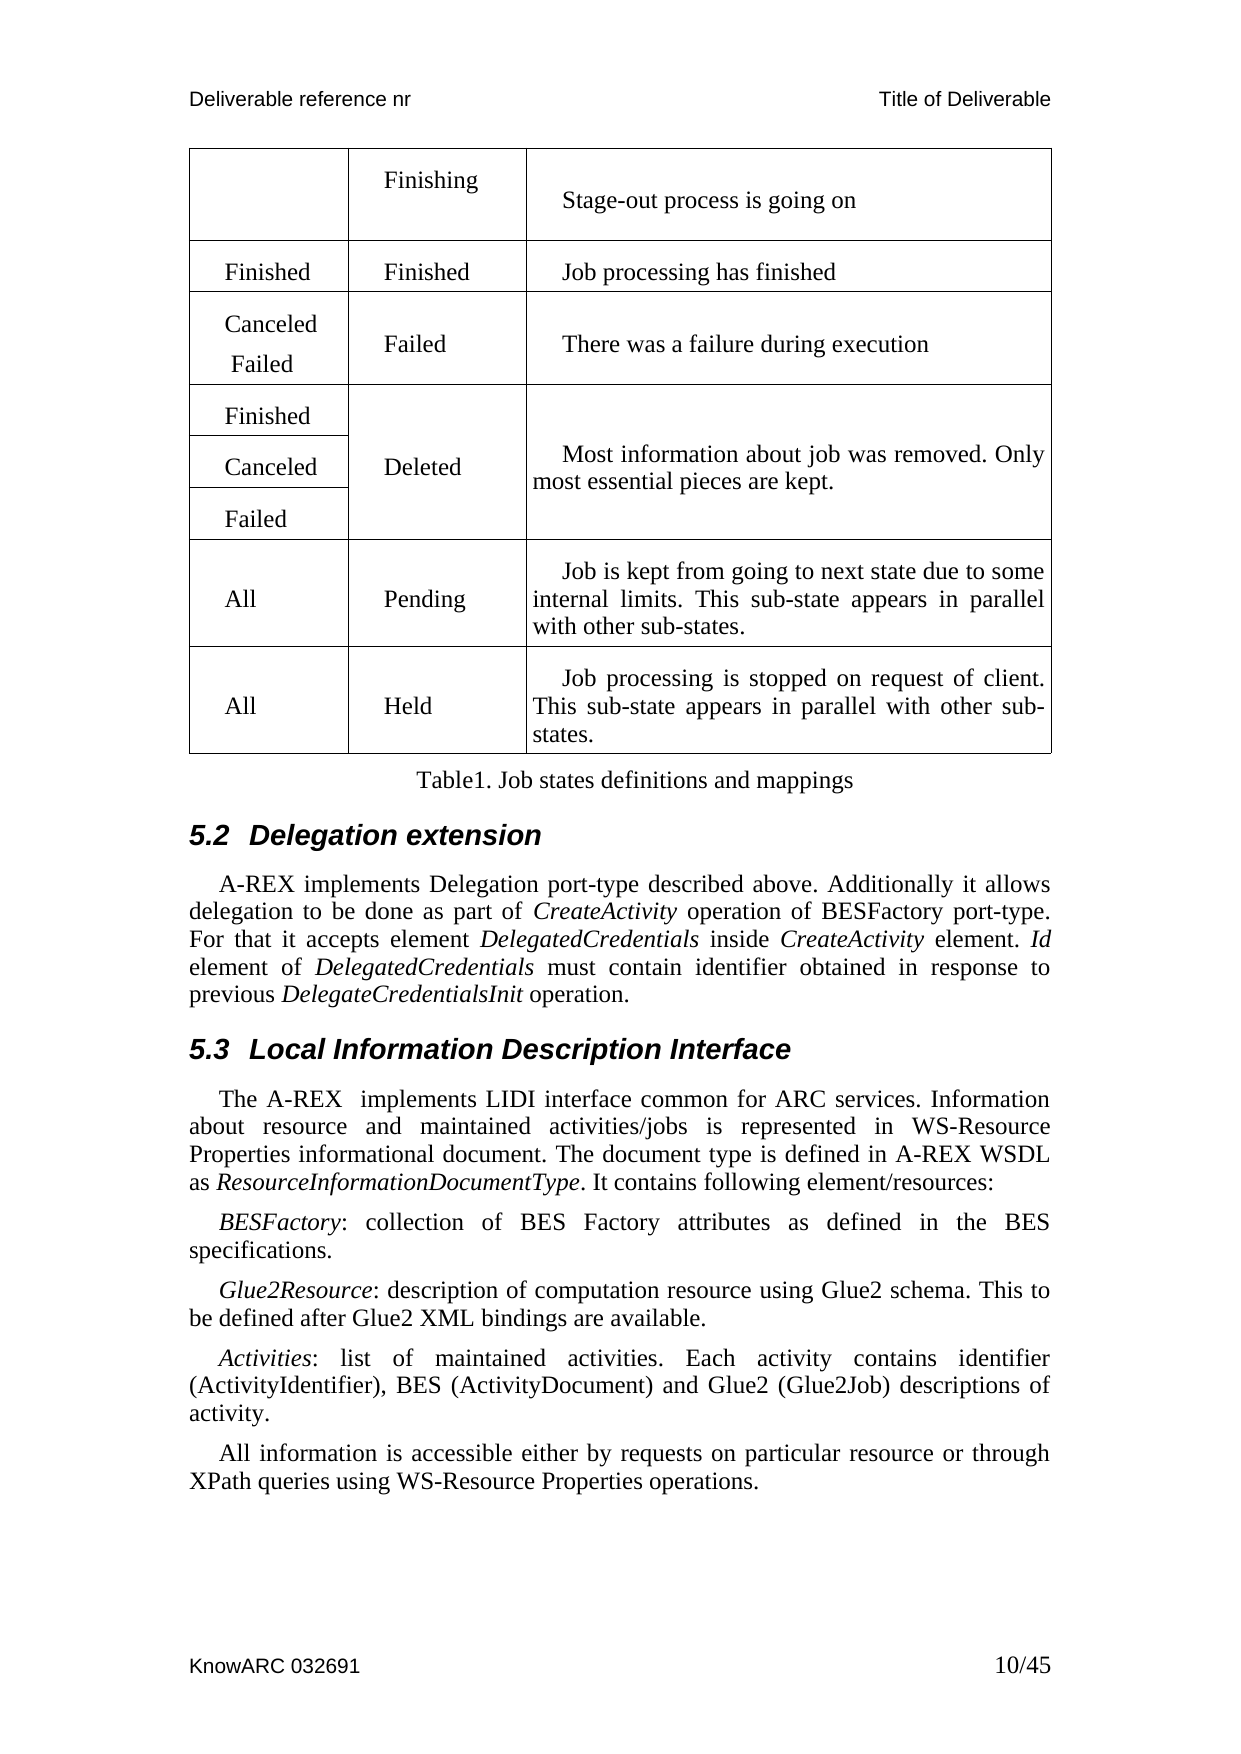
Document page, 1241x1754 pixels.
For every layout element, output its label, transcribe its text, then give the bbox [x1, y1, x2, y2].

text A-REX implements Delegation port-type described above. Additionally it allows delegation to be done as part of CreateActivity operation of BESFactory port-type. For that it accepts element DelegatedCredentials inside CreateActivity element. Id element of DelegatedCredentials must contain identifier obtained in response to previous DelegateCredentialsInit operation. [189, 870, 1051, 1008]
table_cell [190, 149, 348, 240]
table_cell There was a failure during execution [527, 292, 1051, 383]
text Table1. Job states definitions and mappings [189, 766, 1051, 793]
table_cell Failed [349, 292, 526, 383]
table_cell All [190, 540, 348, 646]
table_cell Finished [190, 241, 348, 291]
table_cell Canceled Failed [190, 292, 348, 383]
table_cell Finishing [349, 149, 526, 240]
text All information is accessible either by requests on particular resource or through XPath queries using WS-Resource Properties operations. [189, 1439, 1051, 1495]
text Glue2Resource: description of computation resource using Glue2 schema. This to be defined after Glue2 XML bindings are available. [189, 1276, 1051, 1331]
table_cell Deleted [349, 385, 526, 539]
table_header Finished [190, 385, 348, 435]
table_cell Failed [190, 488, 348, 539]
table_cell Most information about job was removed. Only most essential pieces are kept. [527, 385, 1051, 539]
table_cell Canceled [190, 436, 348, 487]
table_cell Job processing is stopped on request of client. This sub-state appears in parallel with other sub-states. [527, 647, 1051, 753]
table_cell Finished [349, 241, 526, 291]
text The A-REX implements LIDI interface common for ARC services. Information about resource and maintained activities/jobs is represented in WS-Resource Properties informational document. The document type is defined in A-REX WSDL as ResourceInformationDocumentType. It contains following element/resources: [189, 1085, 1051, 1196]
table_cell Job processing has finished [527, 241, 1051, 291]
table_cell Job is kept from going to next state due to some internal limits. This sub-state appears in parallel with other sub-states. [527, 540, 1051, 646]
table_cell Held [349, 647, 526, 753]
subtitle Delegation extension [189, 818, 1051, 851]
table_cell Pending [349, 540, 526, 646]
table_cell Stage-out process is going on [527, 149, 1051, 240]
subtitle Local Information Description Interface [189, 1033, 1051, 1066]
table_cell All [190, 647, 348, 753]
text BESFactory: collection of BES Factory attributes as defined in the BES specifications. [189, 1208, 1051, 1263]
text Activities: list of maintained activities. Each activity contains identifier (ActivityIdentifier), BES (ActivityDocument) and Glue2 (Glue2Job) descriptions of activity. [189, 1344, 1051, 1427]
